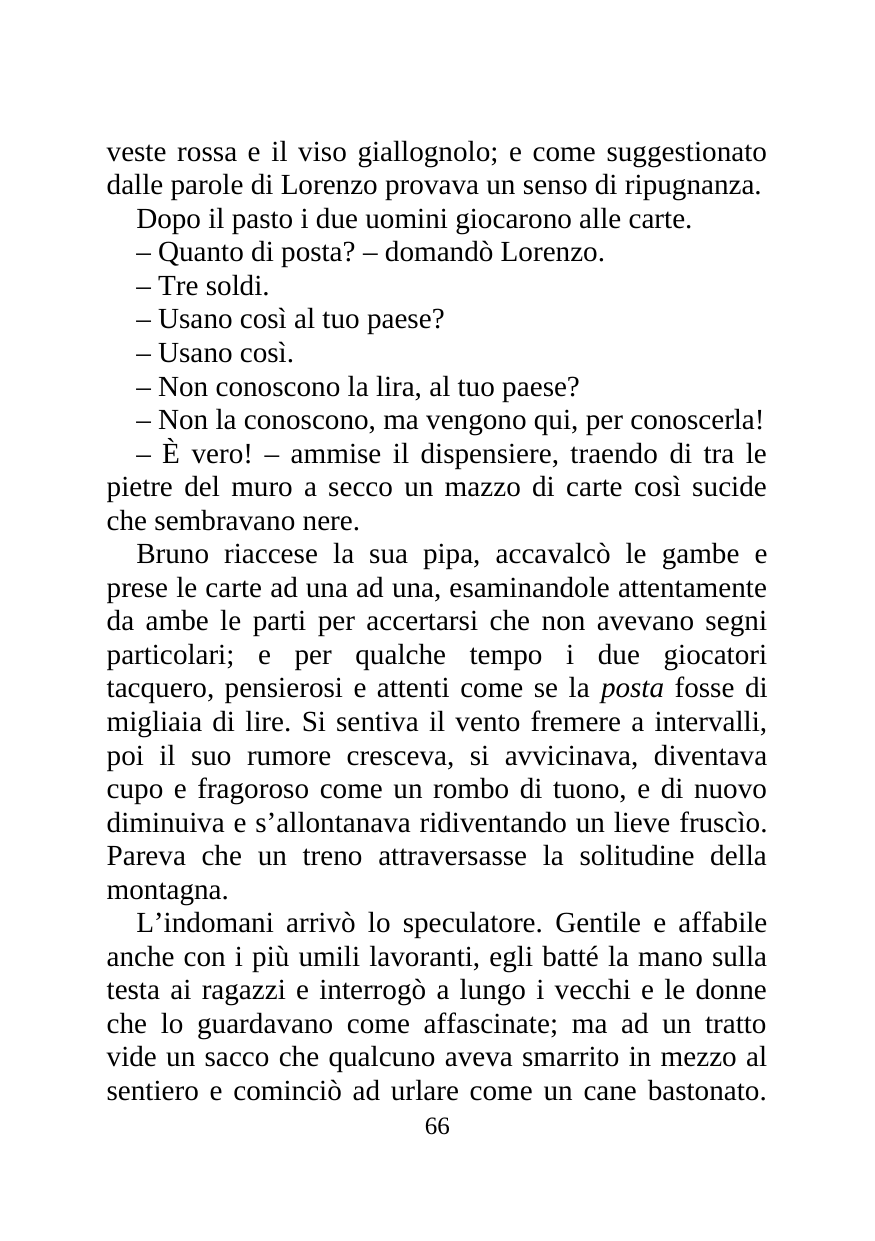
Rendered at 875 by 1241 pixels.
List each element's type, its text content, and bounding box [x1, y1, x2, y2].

text veste rossa e il viso giallognolo; e come suggestionato dalle parole di Lorenzo provava un senso di ripugnanza. [106, 134, 768, 201]
text – Quanto di posta? – domandò Lorenzo. [106, 234, 768, 268]
text – Non conoscono la lira, al tuo paese? [106, 369, 768, 402]
text – Usano così. [106, 335, 768, 369]
text L’indomani arrivò lo speculatore. Gentile e affabile anche con i più umili lavoranti, egli batté la mano sulla testa ai ragazzi e interrogò a lungo i vecchi e le donne che lo guardavano come affascinate; ma ad un tratto vide un sacco che qualcuno aveva smarrito in mezzo al sentiero e cominciò ad urlare come un cane bastonato. [106, 905, 768, 1107]
text – Usano così al tuo paese? [106, 302, 768, 335]
text – Non la conoscono, ma vengono qui, per conoscerla! [106, 402, 768, 436]
text Bruno riaccese la sua pipa, accavalcò le gambe e prese le carte ad una ad una, esaminandole attentamente da ambe le parti per accertarsi che non avevano segni particolari; e per qualche tempo i due giocatori tacquero, pensierosi e attenti come se la posta fosse di migliaia di lire. Si sentiva il vento fremere a intervalli, poi il suo rumore cresceva, si avvicinava, diventava cupo e fragoroso come un rombo di tuono, e di nuovo diminuiva e s’allontanava ridiventando un lieve fruscìo. Pareva che un treno attraversasse la solitudine della montagna. [106, 536, 768, 905]
text Dopo il pasto i due uomini giocarono alle carte. [106, 201, 768, 234]
text – Tre soldi. [106, 268, 768, 302]
text – È vero! – ammise il dispensiere, traendo di tra le pietre del muro a secco un mazzo di carte così sucide che sembravano nere. [106, 436, 768, 536]
